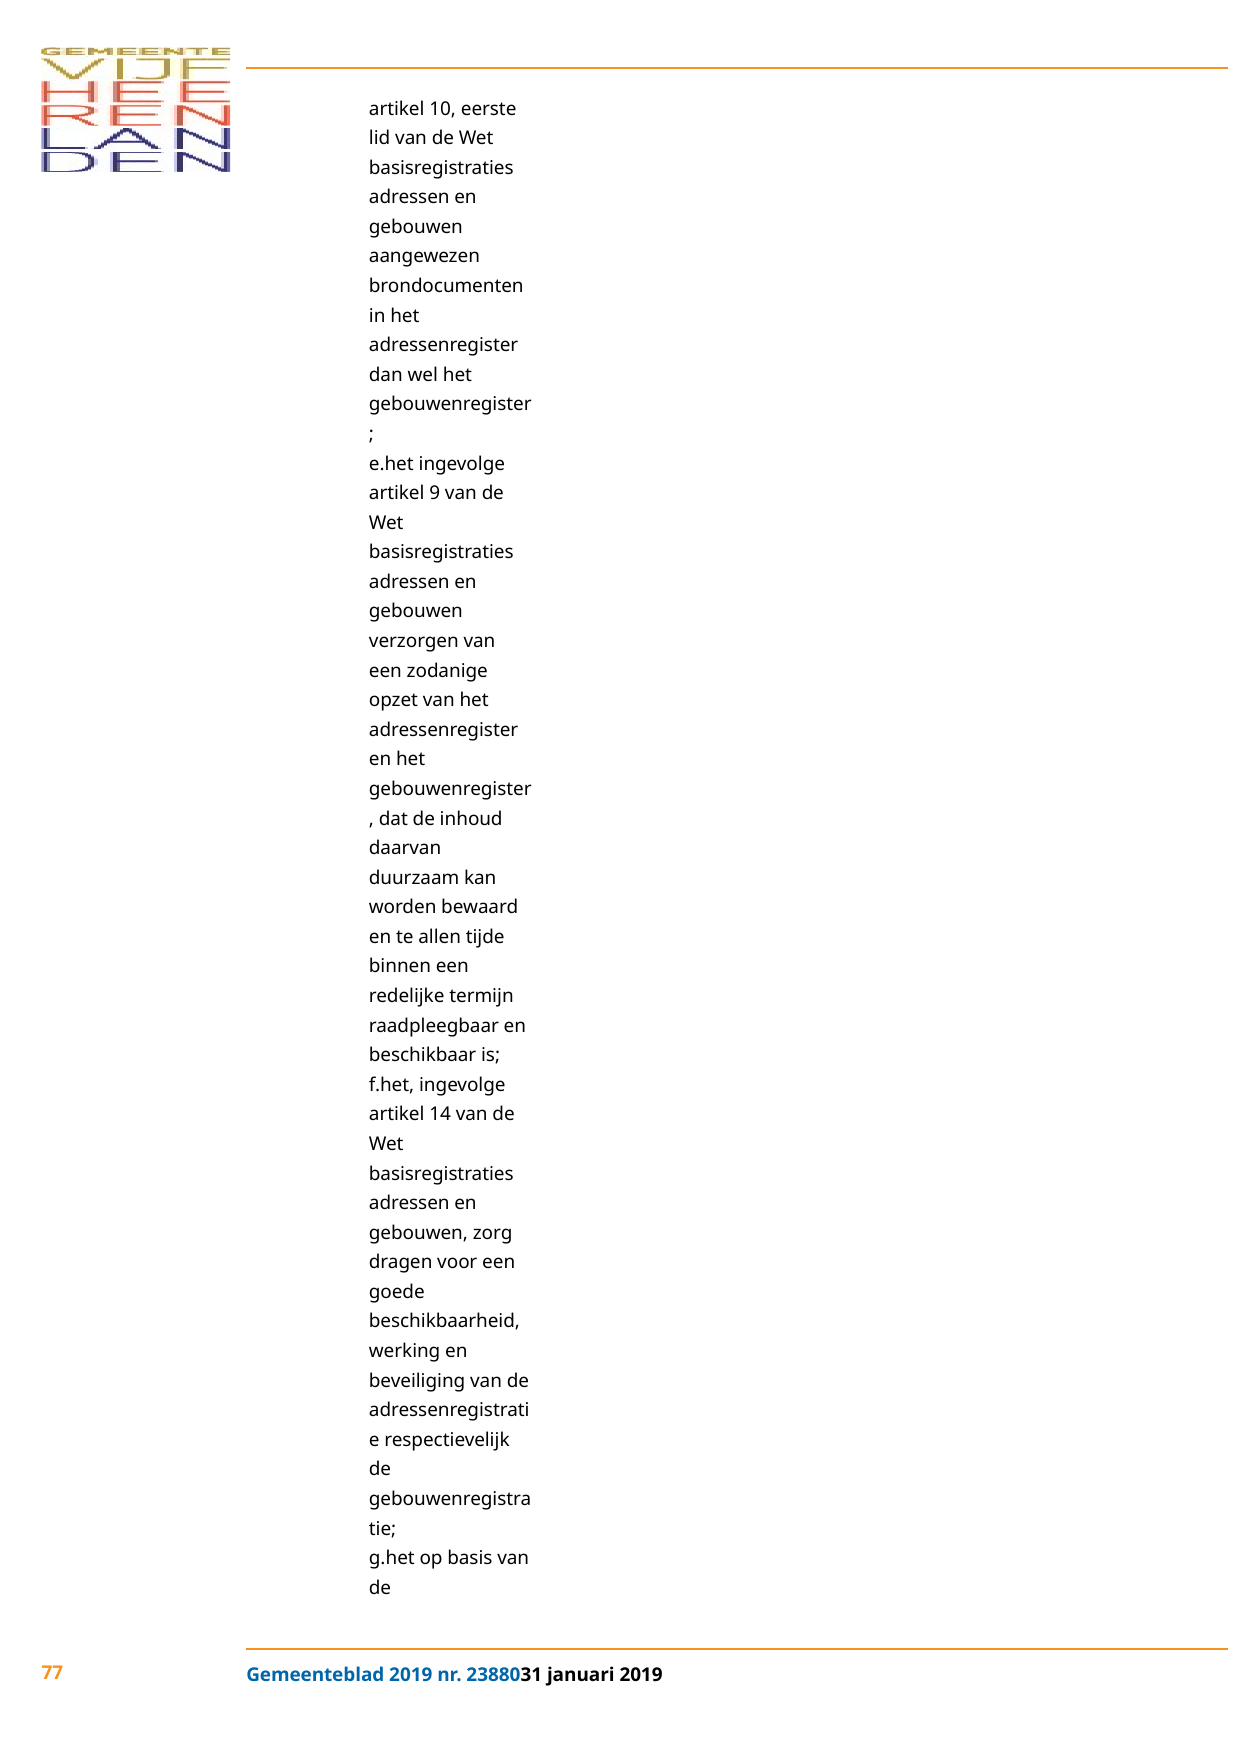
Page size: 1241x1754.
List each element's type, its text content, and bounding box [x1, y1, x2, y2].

table_cell [1015, 95, 1152, 1600]
table_cell [773, 95, 894, 1600]
table_cell artikel 10, eerste lid van de Wet basisregistraties adressen en gebouwen aangewezen brondocumenten in het adressenregister dan wel het gebouwenregister; e.het ingevolge artikel 9 van de Wet basisregistraties adressen en gebouwen verzorgen van een zodanige opzet van het adressenregister en het gebouwenregister, dat de inhoud daarvan duurzaam kan worden bewaard en te allen tijde binnen een redelijke termijn raadpleegbaar en beschikbaar is; f.het, ingevolge artikel 14 van de Wet basisregistraties adressen en gebouwen, zorg dragen voor een goede beschikbaarheid, werking en beveiliging van de adressenregistratie respectievelijk de gebouwenregistratie; g.het op basis van de [369, 95, 532, 1600]
picture [41, 47, 231, 172]
table_cell [653, 95, 773, 1600]
table_cell [532, 95, 652, 1600]
table_cell [248, 95, 369, 1600]
table_cell [894, 95, 1015, 1600]
